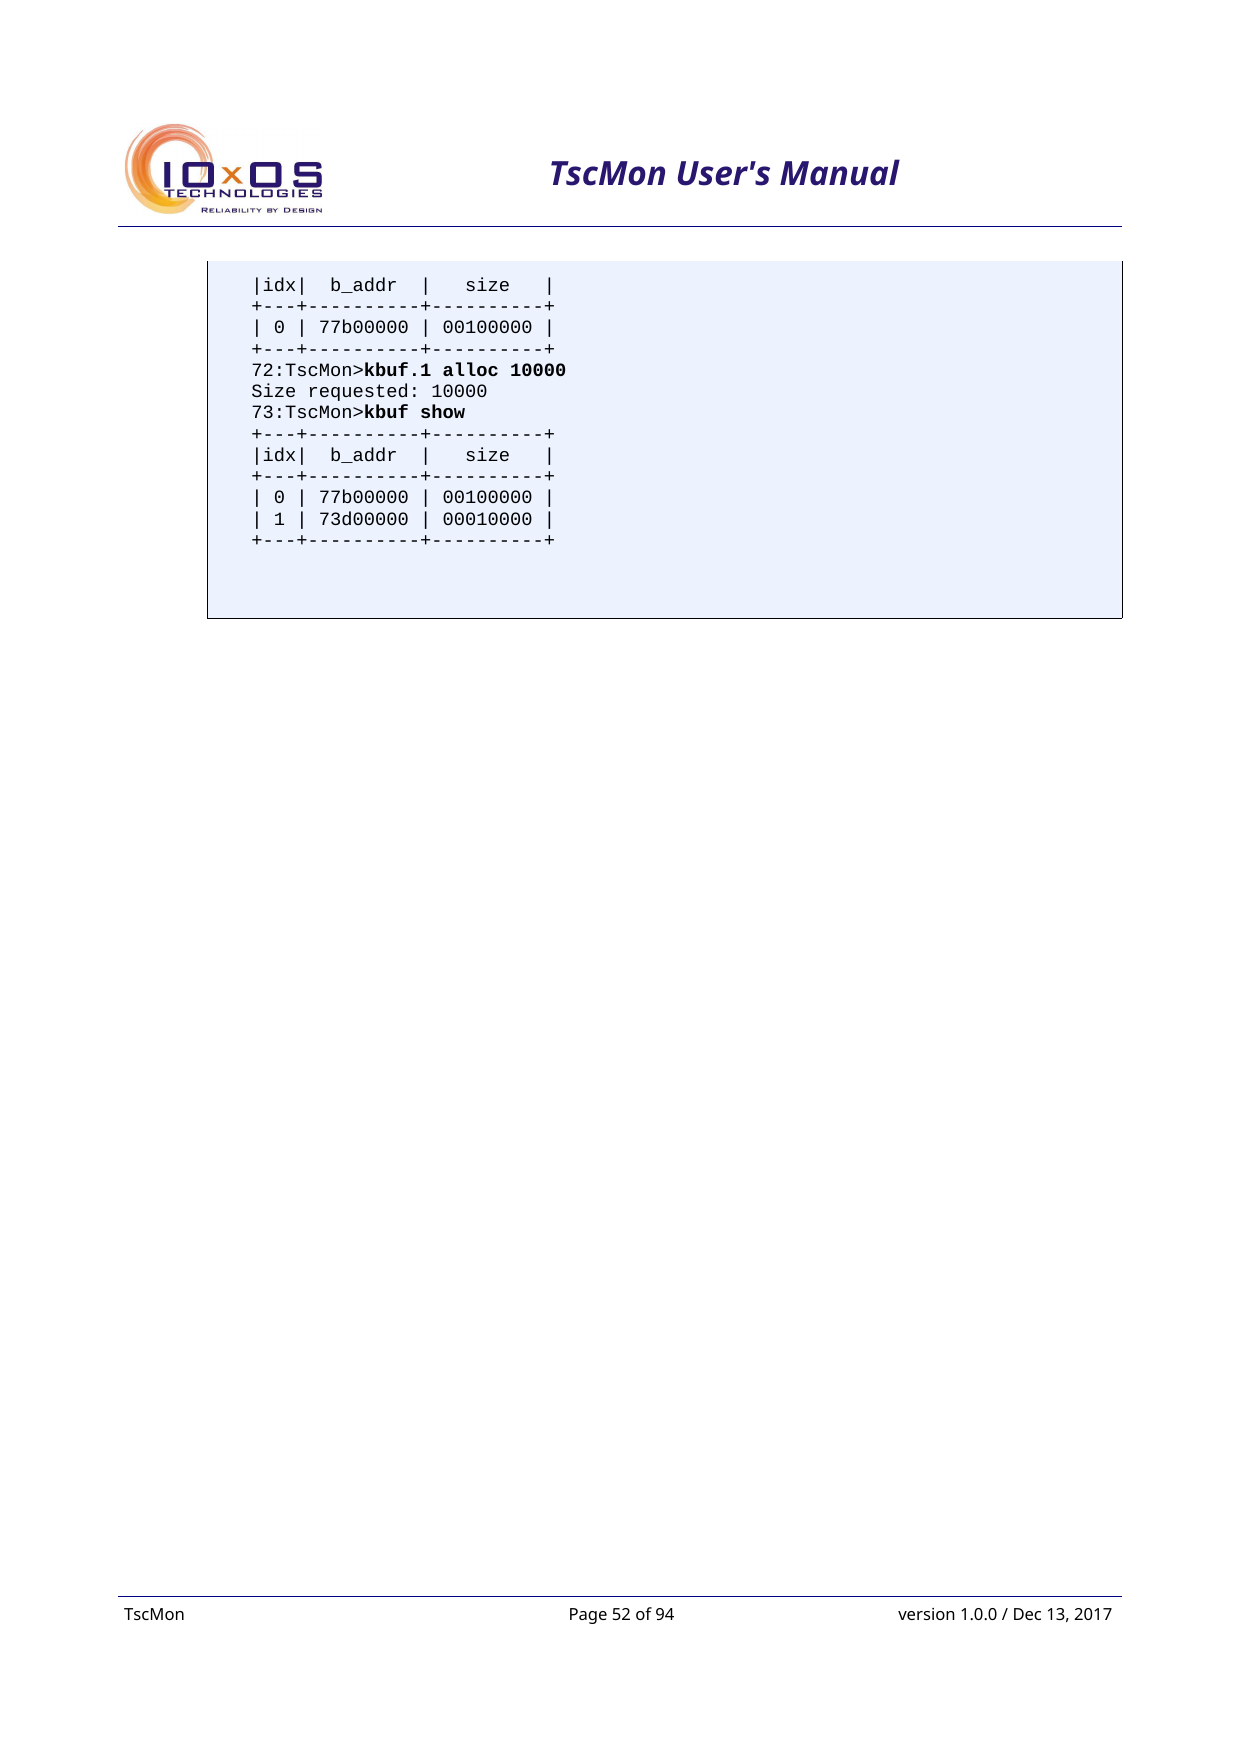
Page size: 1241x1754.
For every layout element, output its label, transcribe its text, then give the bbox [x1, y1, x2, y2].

picture [123, 123, 323, 217]
text Size requested: 10000 [208, 382, 1122, 403]
text +---+----------+----------+ [208, 424, 1122, 446]
text |idx| b_addr | size | [208, 261, 1122, 297]
text +---+----------+----------+ [208, 467, 1122, 488]
text +---+----------+----------+ [208, 297, 1122, 318]
text | 0 | 77b00000 | 00100000 | [208, 488, 1122, 509]
text +---+----------+----------+ [208, 531, 1122, 567]
text |idx| b_addr | size | [208, 446, 1122, 467]
text | 0 | 77b00000 | 00100000 | [208, 318, 1122, 339]
text | 1 | 73d00000 | 00010000 | [208, 509, 1122, 531]
text 73:TscMon>kbuf show [208, 403, 1122, 424]
text +---+----------+----------+ [208, 339, 1122, 361]
text 72:TscMon>kbuf.1 alloc 10000 [208, 361, 1122, 382]
